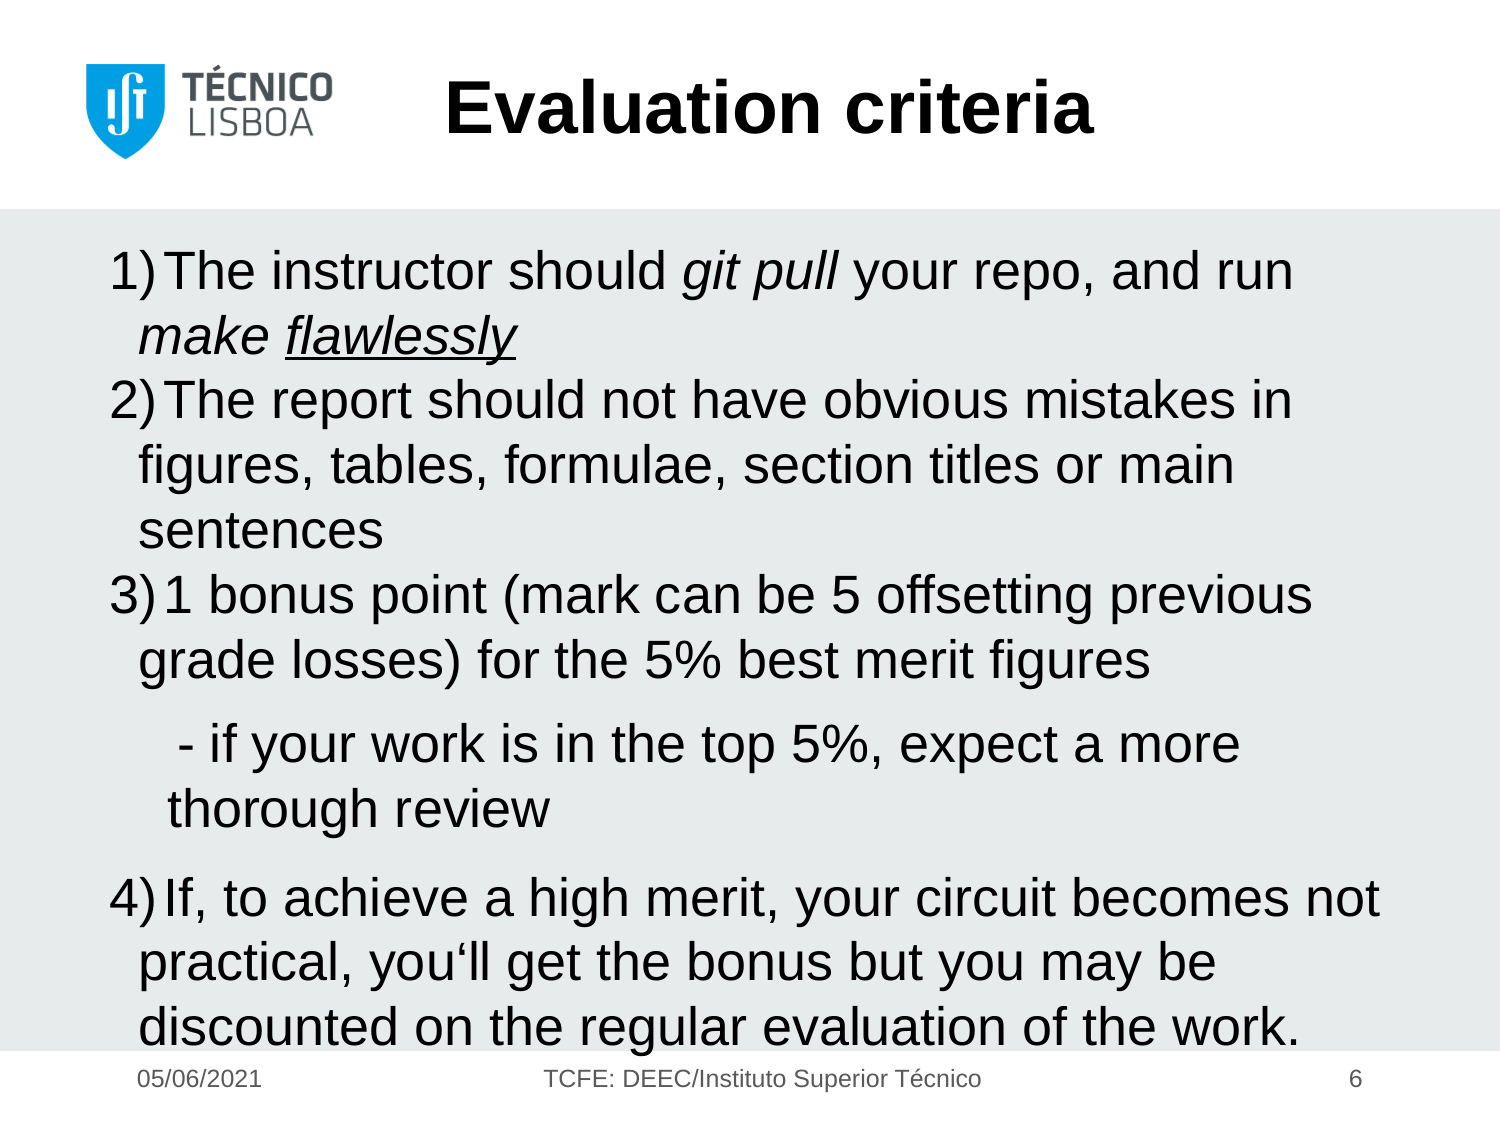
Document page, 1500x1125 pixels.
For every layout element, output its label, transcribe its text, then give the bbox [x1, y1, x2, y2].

list The instructor should git pull your repo, and run make flawlessly The report should not have obvious mistakes in figures, tables, formulae, section titles or main sentences 1 bonus point (mark can be 5 offsetting previous grade losses) for the 5% best merit figures - if your work is in the top 5%, expect a more thorough review If, to achieve a high merit, your circuit becomes not practical, you‘ll get the bonus but you may be discounted on the regular evaluation of the work. [94, 227, 1455, 1072]
title Evaluation criteria [430, 32, 1461, 176]
picture [0, 0, 1500, 1125]
